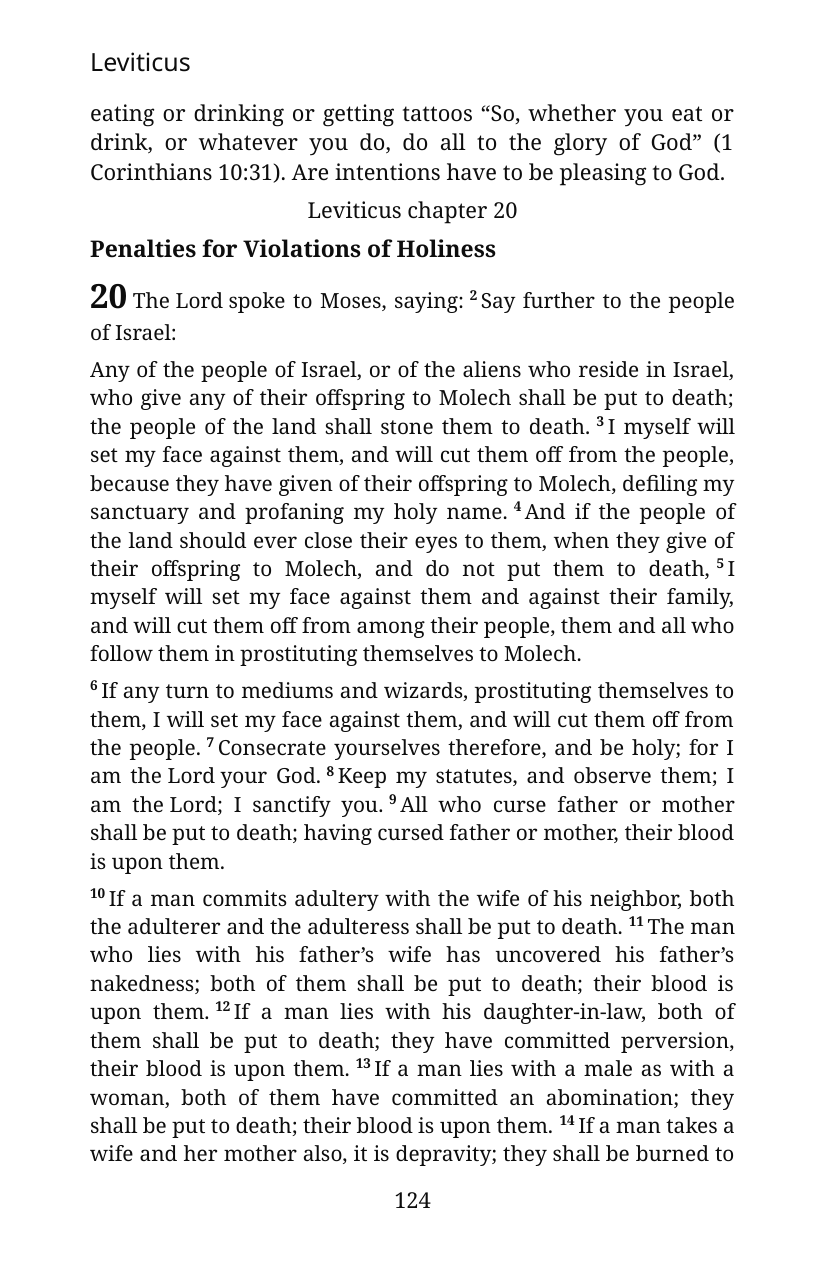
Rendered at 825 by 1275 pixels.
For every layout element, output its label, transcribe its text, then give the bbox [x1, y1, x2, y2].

text 10 If a man commits adultery with the wife of his neighbor, both the adulterer and the adulteress shall be put to death. 11 The man who lies with his father’s wife has uncovered his father’s nakedness; both of them shall be put to death; their blood is upon them. 12 If a man lies with his daughter-in-law, both of them shall be put to death; they have committed perversion, their blood is upon them. 13 If a man lies with a male as with a woman, both of them have committed an abomination; they shall be put to death; their blood is upon them. 14 If a man takes a wife and her mother also, it is depravity; they shall be burned to [90, 884, 735, 1168]
text Leviticus chapter 20 [90, 195, 735, 225]
text Any of the people of Israel, or of the aliens who reside in Israel, who give any of their offspring to Molech shall be put to death; the people of the land shall stone them to death. 3 I myself will set my face against them, and will cut them off from the people, because they have given of their offspring to Molech, defiling my sanctuary and profaning my holy name. 4 And if the people of the land should ever close their eyes to them, when they give of their offspring to Molech, and do not put them to death, 5 I myself will set my face against them and against their family, and will cut them off from among their people, them and all who follow them in prostituting themselves to Molech. [90, 355, 735, 668]
text 6 If any turn to mediums and wizards, prostituting themselves to them, I will set my face against them, and will cut them off from the people. 7 Consecrate yourselves therefore, and be holy; for I am the Lord your God. 8 Keep my statutes, and observe them; I am the Lord; I sanctify you. 9 All who curse father or mother shall be put to death; having cursed father or mother, their blood is upon them. [90, 676, 735, 875]
text eating or drinking or getting tattoos “So, whether you eat or drink, or whatever you do, do all to the glory of God” (1 Corinthians 10:31). Are intentions have to be pleasing to God. [90, 97, 735, 187]
text Penalties for Violations of Holiness [90, 233, 735, 264]
text 20 The Lord spoke to Moses, saying: 2 Say further to the people of Israel: [90, 273, 735, 347]
